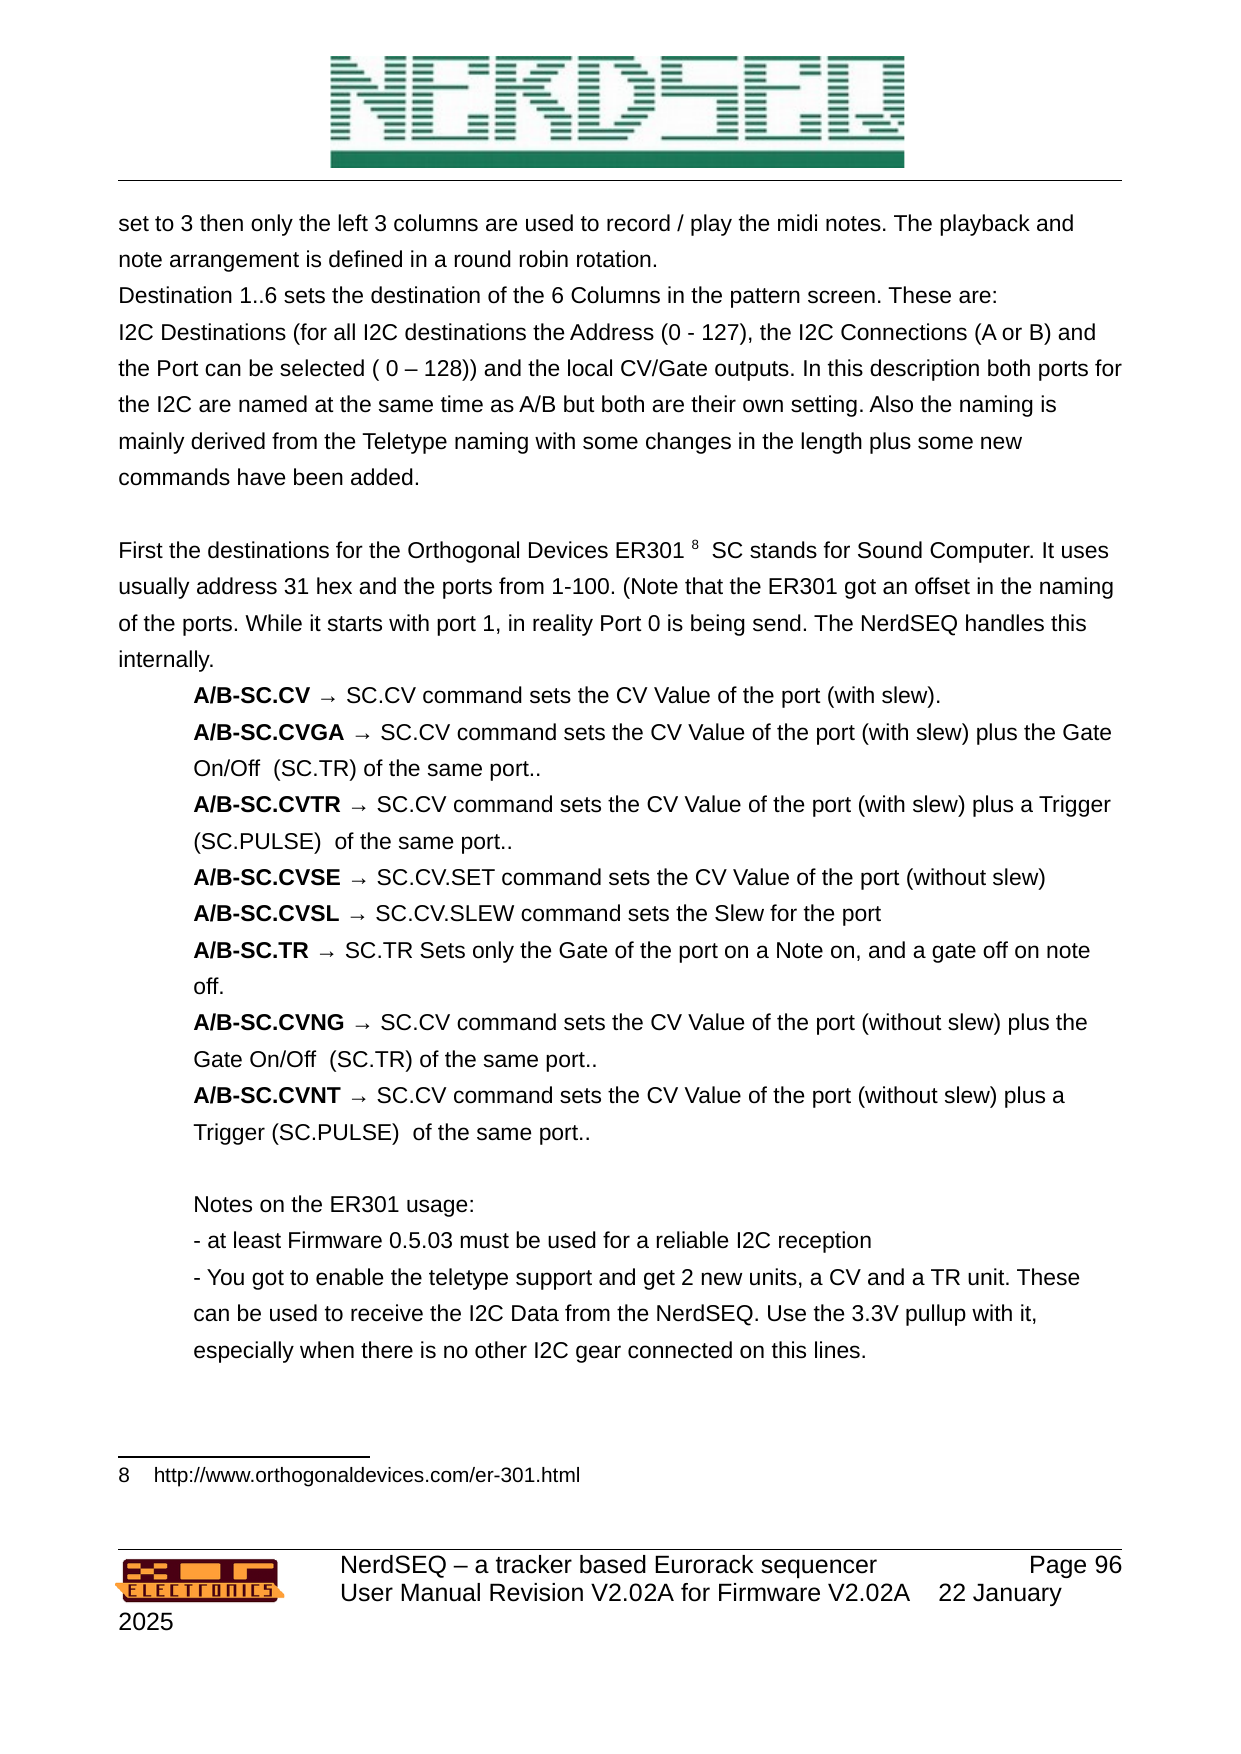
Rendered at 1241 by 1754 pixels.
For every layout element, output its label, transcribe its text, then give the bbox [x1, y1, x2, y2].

text A/B-SC.CVSL → SC.CV.SLEW command sets the Slew for the port [193, 900, 1122, 927]
text - at least Firmware 0.5.03 must be used for a reliable I2C reception [193, 1227, 1122, 1254]
text - You got to enable the teletype support and get 2 new units, a CV and a TR unit. These can be used to receive the I2C Data from the NerdSEQ. Use the 3.3V pullup with it, especially when there is no other I2C gear connected on this lines. [193, 1264, 1122, 1363]
text A/B-SC.CVGA → SC.CV command sets the CV Value of the port (with slew) plus the Gate On/Off (SC.TR) of the same port.. [193, 718, 1122, 781]
text A/B-SC.CVSE → SC.CV.SET command sets the CV Value of the port (without slew) [193, 864, 1122, 890]
text http://www.orthogonaldevices.com/er-301.html [118, 1463, 1122, 1487]
text A/B-SC.CVTR → SC.CV command sets the CV Value of the port (with slew) plus a Trigger (SC.PULSE) of the same port.. [193, 791, 1122, 854]
text Destination 1..6 sets the destination of the 6 Columns in the pattern screen. These are: [118, 282, 1122, 309]
picture [330, 56, 905, 168]
text Notes on the ER301 usage: [193, 1191, 1122, 1217]
picture [115, 1555, 285, 1605]
text A/B-SC.TR → SC.TR Sets only the Gate of the port on a Note on, and a gate off on note off. [193, 937, 1122, 999]
text A/B-SC.CVNT → SC.CV command sets the CV Value of the port (without slew) plus a Trigger (SC.PULSE) of the same port.. [193, 1082, 1122, 1145]
text A/B-SC.CV → SC.CV command sets the CV Value of the port (with slew). [193, 682, 1122, 708]
text First the destinations for the Orthogonal Devices ER301 SC stands for Sound Computer. It uses usually address 31 hex and the ports from 1-100. (Note that the ER301 got an offset in the naming of the ports. While it starts with port 1, in reality Port 0 is being send. The NerdSEQ handles this internally. [118, 537, 1122, 672]
text A/B-SC.CVNG → SC.CV command sets the CV Value of the port (without slew) plus the Gate On/Off (SC.TR) of the same port.. [193, 1009, 1122, 1072]
text I2C Destinations (for all I2C destinations the Address (0 - 127), the I2C Connections (A or B) and the Port can be selected ( 0 – 128)) and the local CV/Gate outputs. In this description both ports for the I2C are named at the same time as A/B but both are their own setting. Also the naming is mainly derived from the Teletype naming with some changes in the length plus some new commands have been added. [118, 319, 1122, 490]
text set to 3 then only the left 3 columns are used to record / play the midi notes. The playback and note arrangement is defined in a round robin rotation. [118, 209, 1122, 272]
